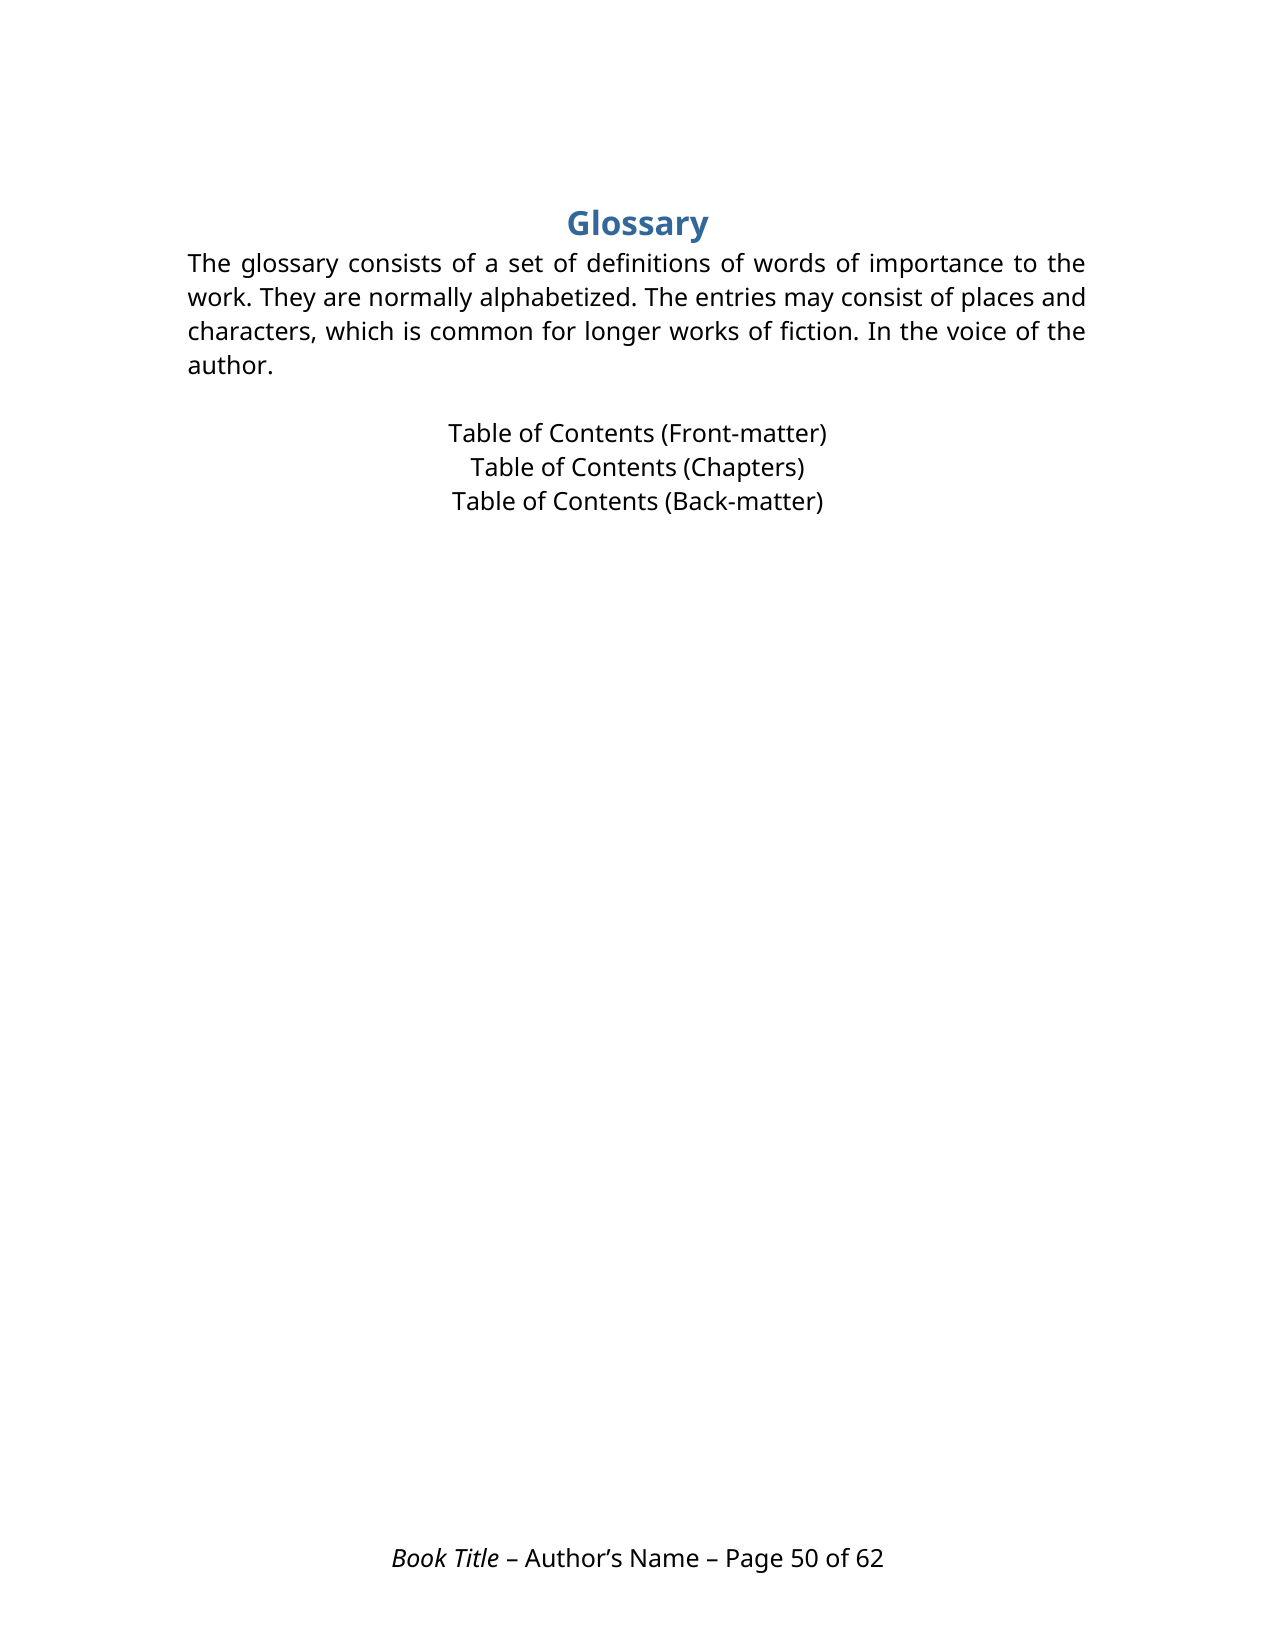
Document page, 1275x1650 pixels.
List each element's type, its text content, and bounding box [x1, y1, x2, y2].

text Table of Contents (Front-matter) [187, 416, 1087, 450]
text Table of Contents (Back-matter) [187, 484, 1087, 518]
text Table of Contents (Chapters) [187, 450, 1087, 484]
text The glossary consists of a set of definitions of words of importance to the work. They are normally alphabetized. The entries may consist of places and characters, which is common for longer works of fiction. In the voice of the author. [187, 245, 1087, 382]
subtitle Glossary [187, 200, 1087, 245]
